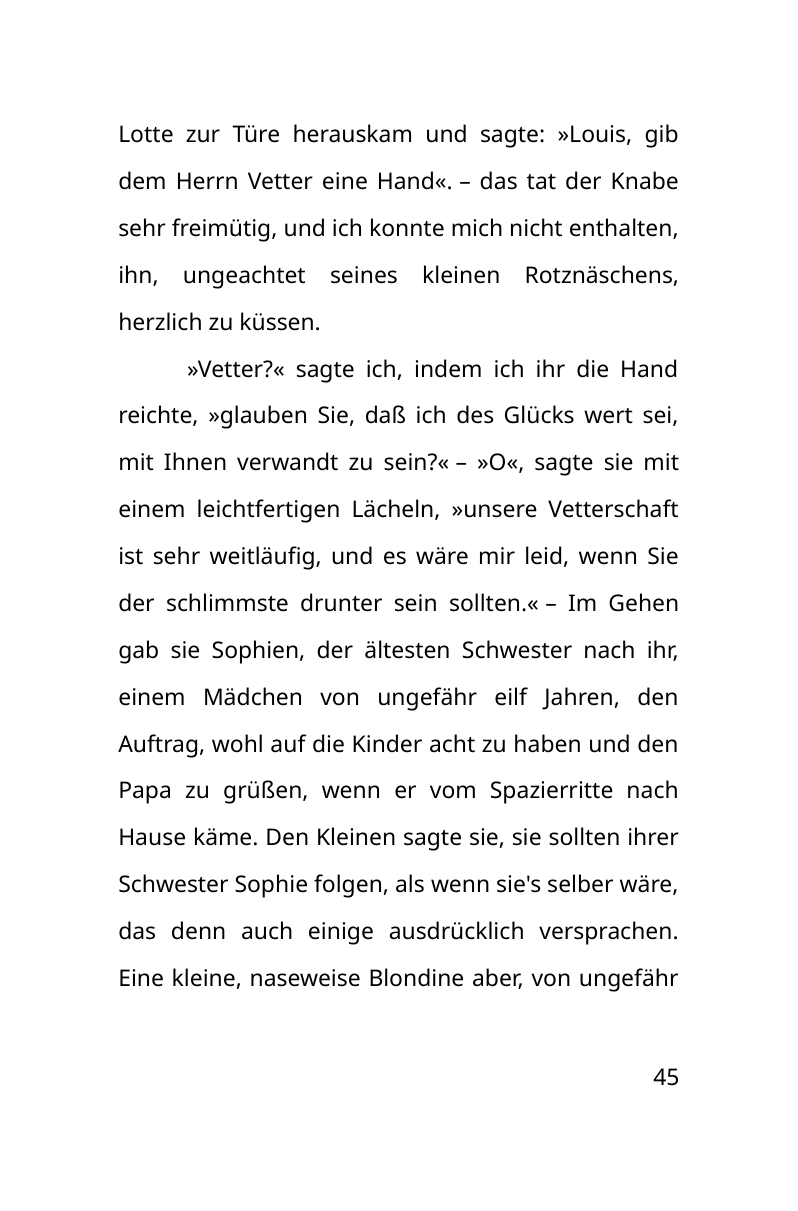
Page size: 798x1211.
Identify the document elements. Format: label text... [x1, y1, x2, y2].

text Lotte zur Türe herauskam und sagte: »Louis, gib dem Herrn Vetter eine Hand«. – das tat der Knabe sehr freimütig, und ich konnte mich nicht enthalten, ihn, ungeachtet seines kleinen Rotznäschens, herzlich zu küssen. [118, 118, 679, 337]
text »Vetter?« sagte ich, indem ich ihr die Hand reichte, »glauben Sie, daß ich des Glücks wert sei, mit Ihnen verwandt zu sein?« – »O«, sagte sie mit einem leichtfertigen Lächeln, »unsere Vetterschaft ist sehr weitläufig, und es wäre mir leid, wenn Sie der schlimmste drunter sein sollten.« – Im Gehen gab sie Sophien, der ältesten Schwester nach ihr, einem Mädchen von ungefähr eilf Jahren, den Auftrag, wohl auf die Kinder acht zu haben und den Papa zu grüßen, wenn er vom Spazierritte nach Hause käme. Den Kleinen sagte sie, sie sollten ihrer Schwester Sophie folgen, als wenn sie's selber wäre, das denn auch einige ausdrücklich versprachen. Eine kleine, naseweise Blondine aber, von ungefähr [118, 352, 679, 993]
